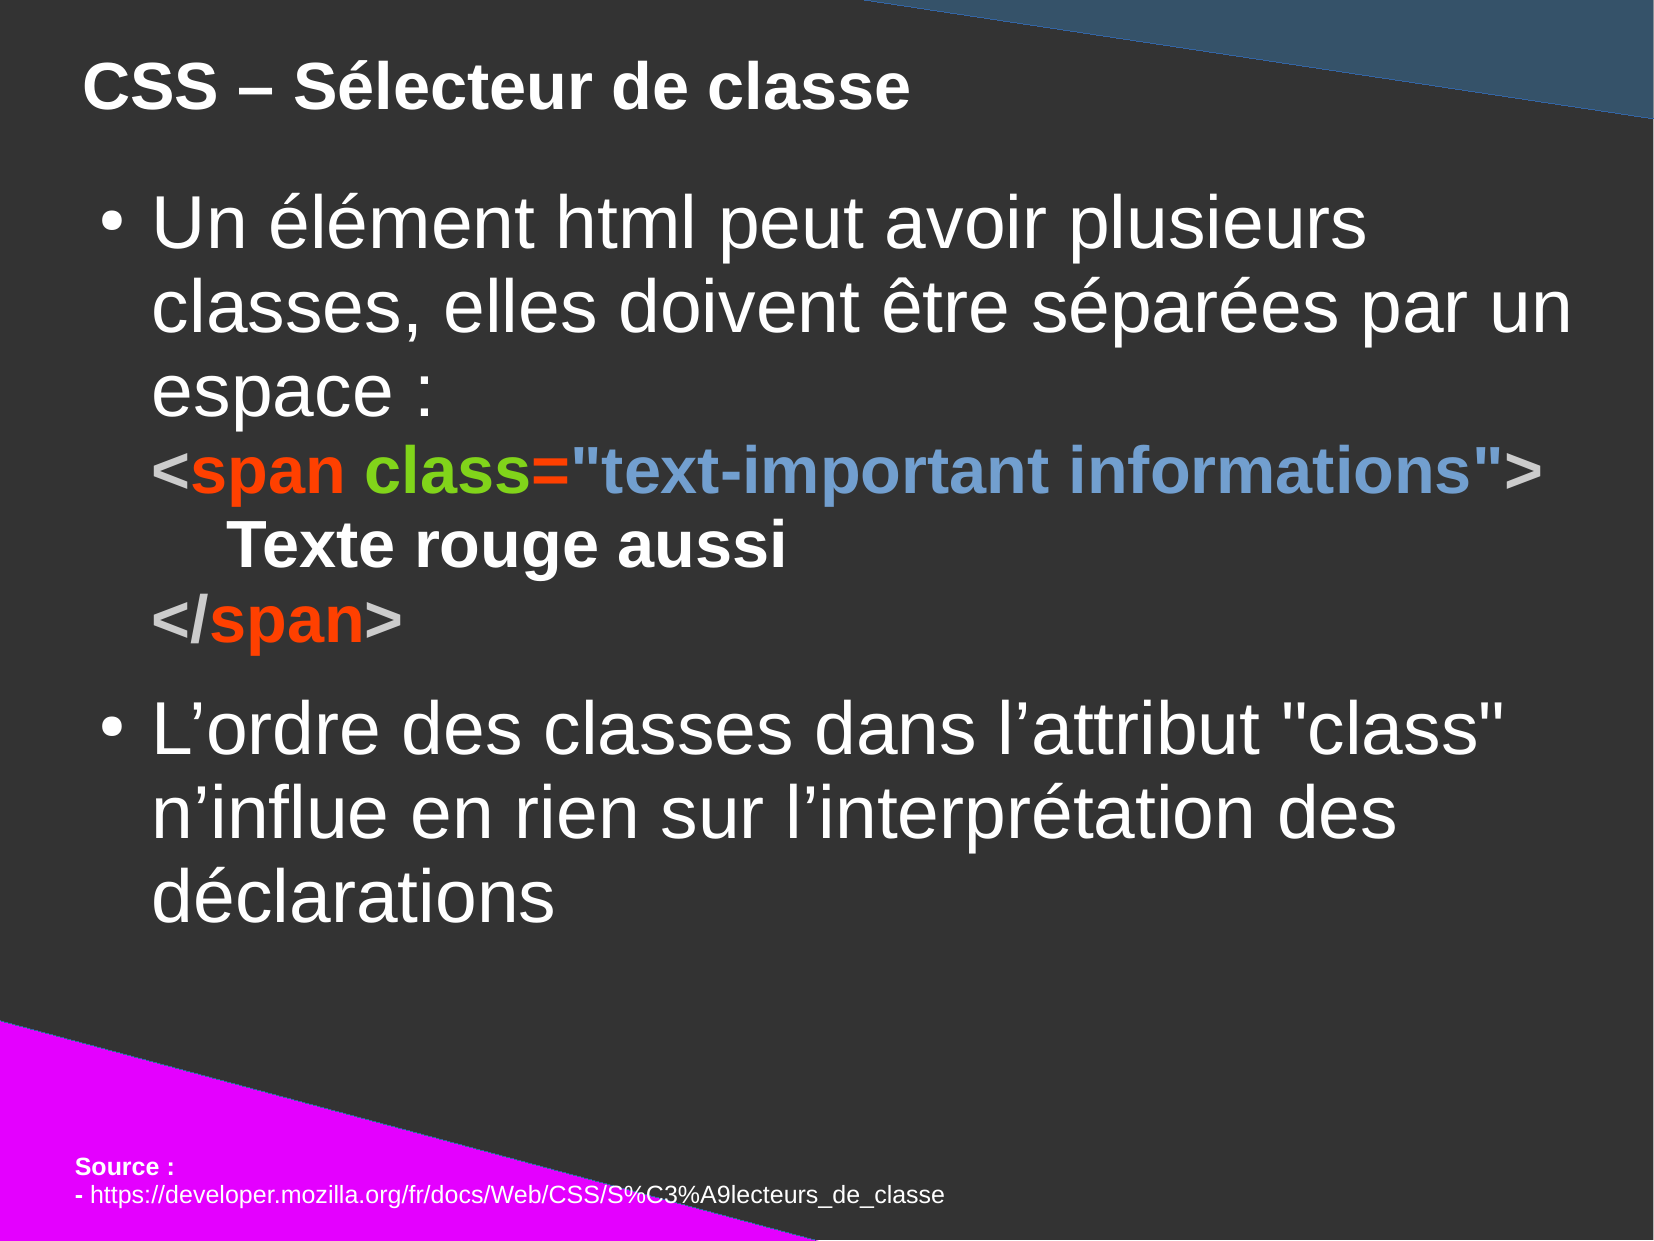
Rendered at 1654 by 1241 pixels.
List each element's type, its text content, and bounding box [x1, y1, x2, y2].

text_box [864, 0, 1654, 119]
text_box Source : - https://developer.mozilla.org/fr/docs/Web/CSS/S%C3%A9lecteurs_de_classe [60, 1145, 1546, 1241]
text_box [0, 1020, 463, 1241]
title CSS – Sélecteur de classe [82, 49, 1571, 152]
list Un élément html peut avoir plusieurs classes, elles doivent être séparées par un espace : <span class="text-important informations"> Texte rouge aussi </span> L’ordre des classes dans l’attribut "class" n’influe en rien sur l’interprétation des déclarations [80, 180, 1605, 1111]
